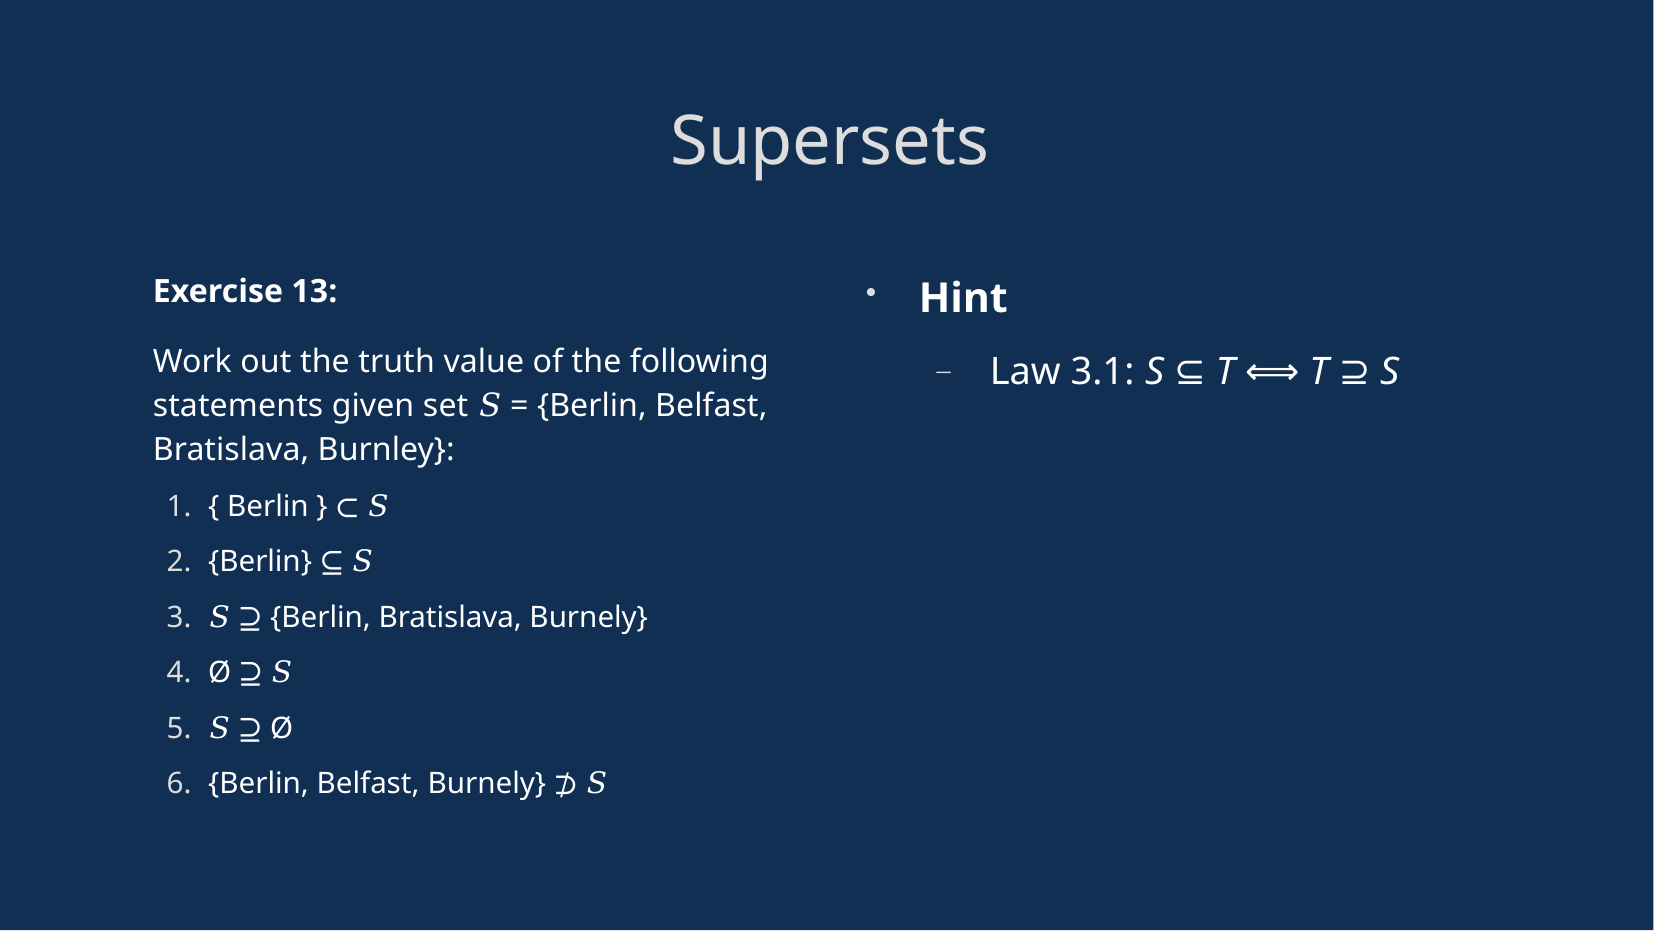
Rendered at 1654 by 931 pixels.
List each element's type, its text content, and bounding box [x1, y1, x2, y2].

title Supersets [97, 56, 1563, 220]
list Hint Law 3.1: S ⊆ T ⟺ T ⊇ S [848, 268, 1563, 806]
list Exercise 13: Work out the truth value of the following statements given set 𝑆 = {Berlin, Belfast, Bratislava, Burnley}: { Berlin } ⊂ 𝑆 {Berlin} ⊆ 𝑆 𝑆 ⊇ {Berlin, Bratislava, Burnely} Ø ⊇ 𝑆 𝑆 ⊇ Ø {Berlin, Belfast, Burnely} ⊅ 𝑆 [97, 268, 813, 806]
